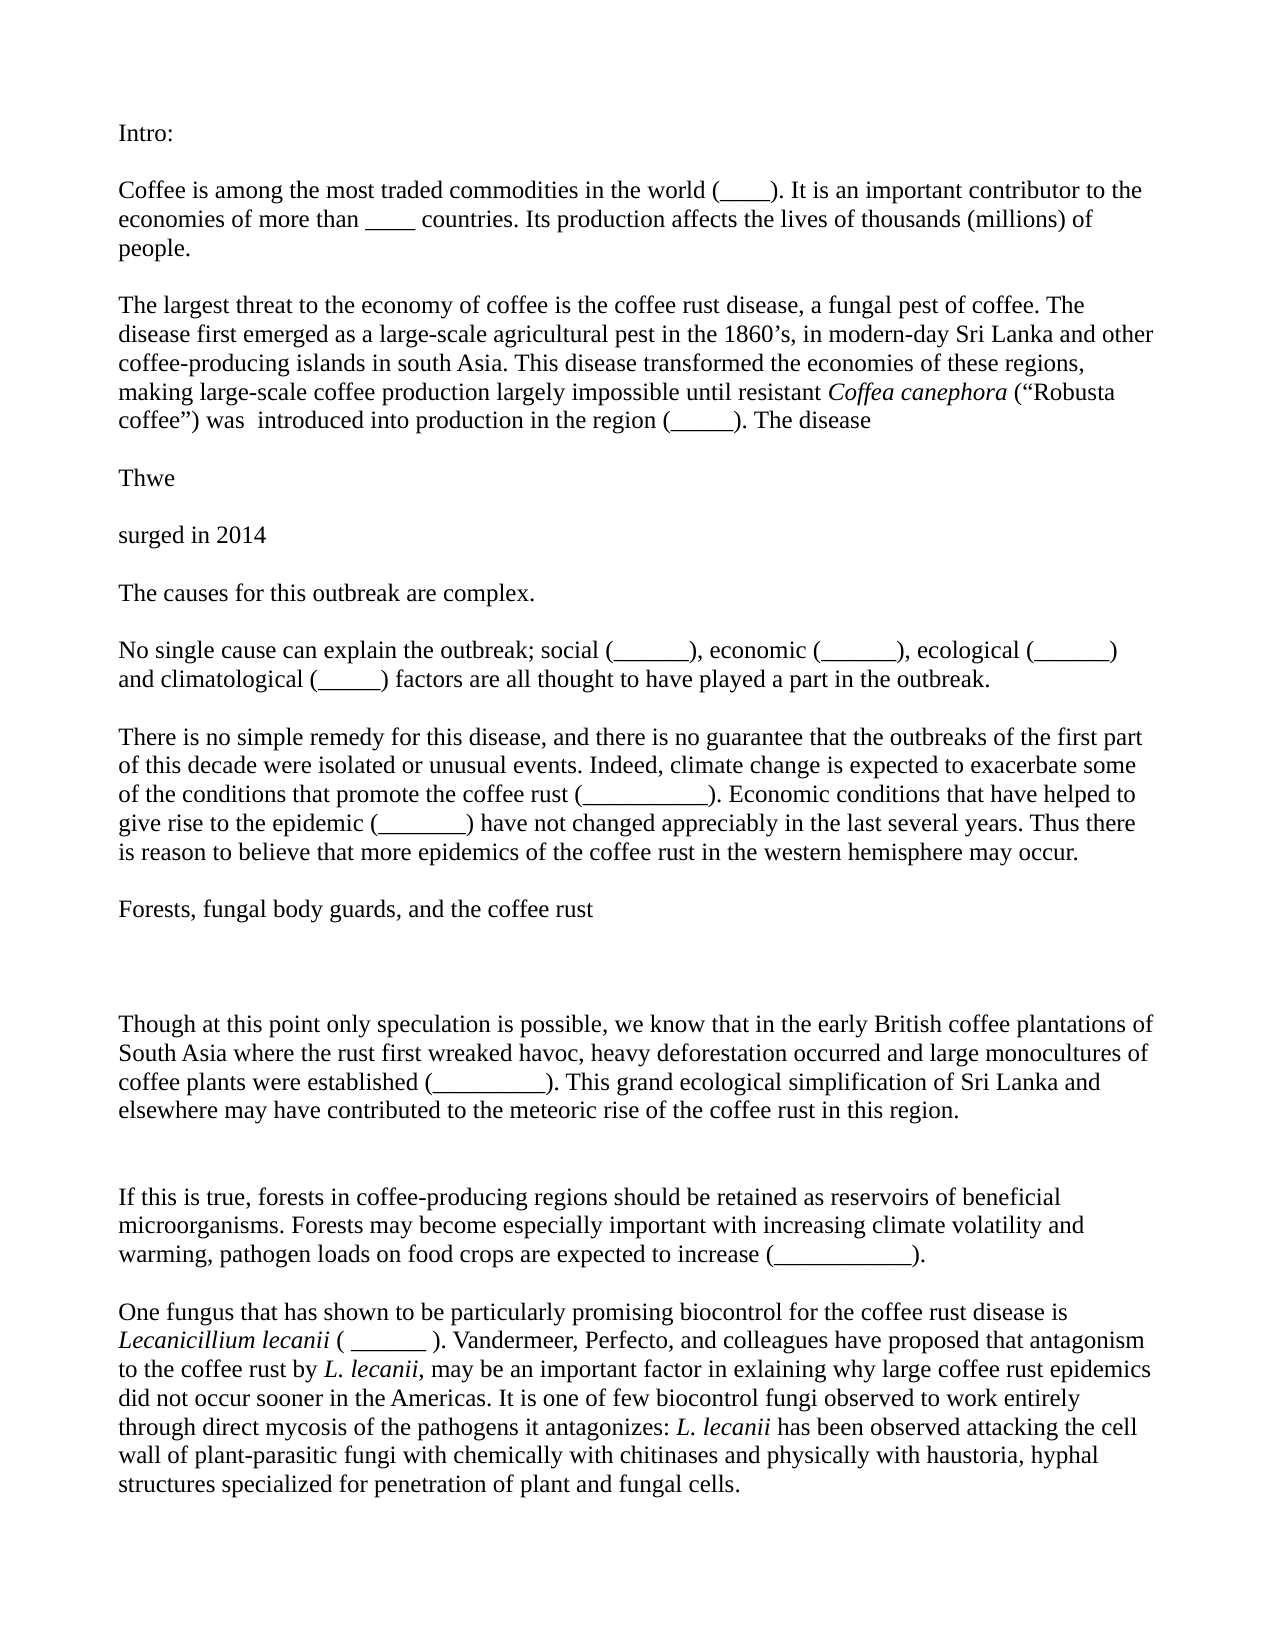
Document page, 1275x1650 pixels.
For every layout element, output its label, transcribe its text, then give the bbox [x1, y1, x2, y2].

text Thwe [118, 463, 1157, 492]
text If this is true, forests in coffee-producing regions should be retained as reservoirs of beneficial microorganisms. Forests may become especially important with increasing climate volatility and warming, pathogen loads on food crops are expected to increase (___________). [118, 1182, 1157, 1268]
text Forests, fungal body guards, and the coffee rust [118, 894, 1157, 923]
text Intro: [118, 118, 1157, 147]
text No single cause can explain the outbreak; social (______), economic (______), ecological (______) and climatological (_____) factors are all thought to have played a part in the outbreak. [118, 636, 1157, 693]
text Though at this point only speculation is possible, we know that in the early British coffee plantations of South Asia where the rust first wreaked havoc, heavy deforestation occurred and large monocultures of coffee plants were established (_________). This grand ecological simplification of Sri Lanka and elsewhere may have contributed to the meteoric rise of the coffee rust in this region. [118, 1009, 1157, 1124]
text The causes for this outbreak are complex. [118, 578, 1157, 607]
text surged in 2014 [118, 521, 1157, 549]
text The largest threat to the economy of coffee is the coffee rust disease, a fungal pest of coffee. The disease first emerged as a large-scale agricultural pest in the 1860’s, in modern-day Sri Lanka and other coffee-producing islands in south Asia. This disease transformed the economies of these regions, making large-scale coffee production largely impossible until resistant Coffea canephora (“Robusta coffee”) was introduced into production in the region (_____). The disease [118, 291, 1157, 434]
text One fungus that has shown to be particularly promising biocontrol for the coffee rust disease is Lecanicillium lecanii ( ______ ). Vandermeer, Perfecto, and colleagues have proposed that antagonism to the coffee rust by L. lecanii, may be an important factor in exlaining why large coffee rust epidemics did not occur sooner in the Americas. It is one of few biocontrol fungi observed to work entirely through direct mycosis of the pathogens it antagonizes: L. lecanii has been observed attacking the cell wall of plant-parasitic fungi with chemically with chitinases and physically with haustoria, hyphal structures specialized for penetration of plant and fungal cells. [118, 1297, 1157, 1498]
text Coffee is among the most traded commodities in the world (____). It is an important contributor to the economies of more than ____ countries. Its production affects the lives of thousands (millions) of people. [118, 176, 1157, 262]
text There is no simple remedy for this disease, and there is no guarantee that the outbreaks of the first part of this decade were isolated or unusual events. Indeed, climate change is expected to exacerbate some of the conditions that promote the coffee rust (__________). Economic conditions that have helped to give rise to the epidemic (_______) have not changed appreciably in the last several years. Thus there is reason to believe that more epidemics of the coffee rust in the western hemisphere may occur. [118, 722, 1157, 866]
